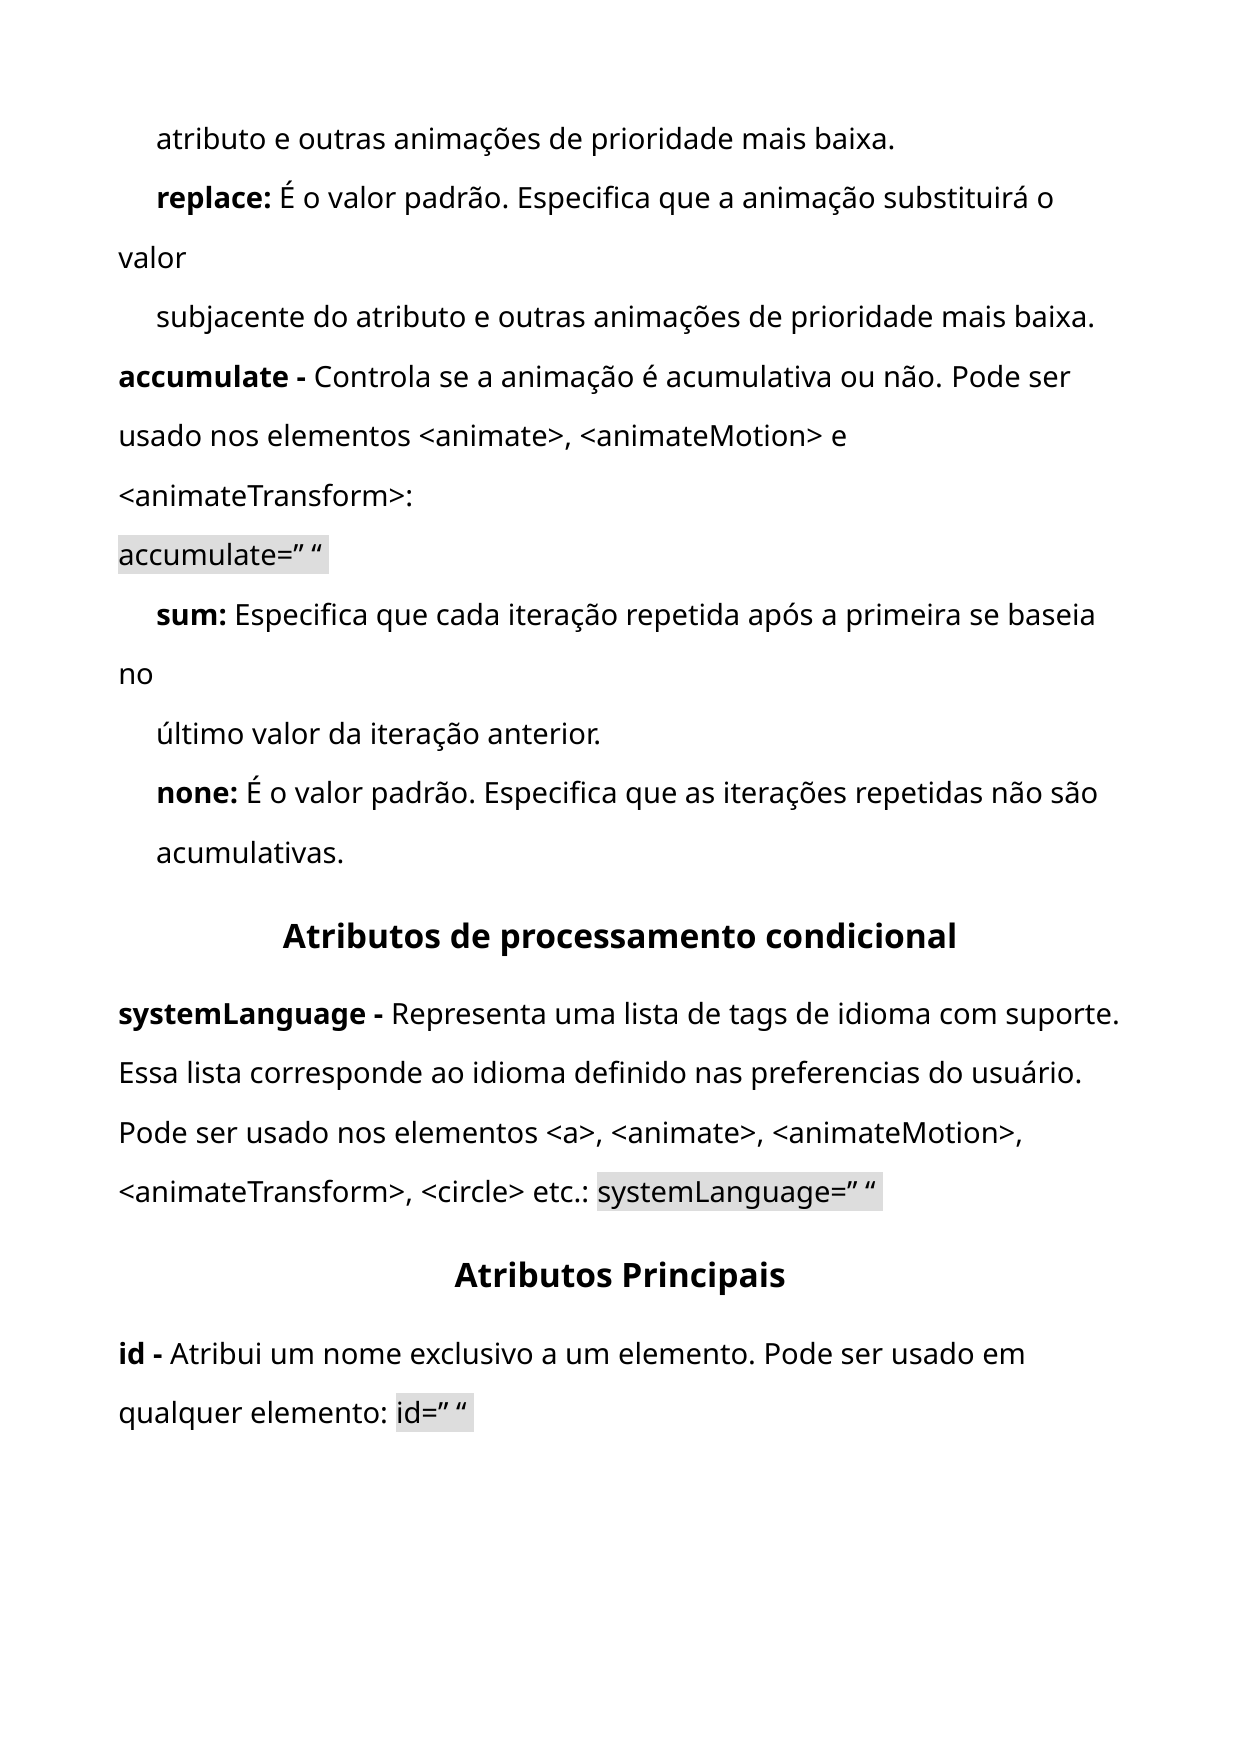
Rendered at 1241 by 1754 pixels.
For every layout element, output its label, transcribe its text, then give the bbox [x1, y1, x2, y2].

text accumulate - Controla se a animação é acumulativa ou não. Pode ser usado nos elementos <animate>, <animateMotion> e <animateTransform>: [118, 356, 1122, 515]
text subjacente do atributo e outras animações de prioridade mais baixa. [118, 297, 1122, 336]
text id - Atribui um nome exclusivo a um elemento. Pode ser usado em qualquer elemento: id=” “ [118, 1333, 1122, 1432]
text sum: Especifica que cada iteração repetida após a primeira se baseia no [118, 594, 1122, 693]
text replace: É o valor padrão. Especifica que a animação substituirá o valor [118, 178, 1122, 277]
subtitle Atributos de processamento condicional [118, 912, 1122, 958]
subtitle Atributos Principais [118, 1252, 1122, 1298]
text último valor da iteração anterior. [118, 713, 1122, 753]
text accumulate=” “ [118, 534, 1122, 574]
text none: É o valor padrão. Especifica que as iterações repetidas não são [118, 772, 1122, 812]
text atributo e outras animações de prioridade mais baixa. [118, 118, 1122, 158]
text systemLanguage - Representa uma lista de tags de idioma com suporte. Essa lista corresponde ao idioma definido nas preferencias do usuário. Pode ser usado nos elementos <a>, <animate>, <animateMotion>, <animateTransform>, <circle> etc.: systemLanguage=” “ [118, 993, 1122, 1211]
text acumulativas. [118, 832, 1122, 872]
